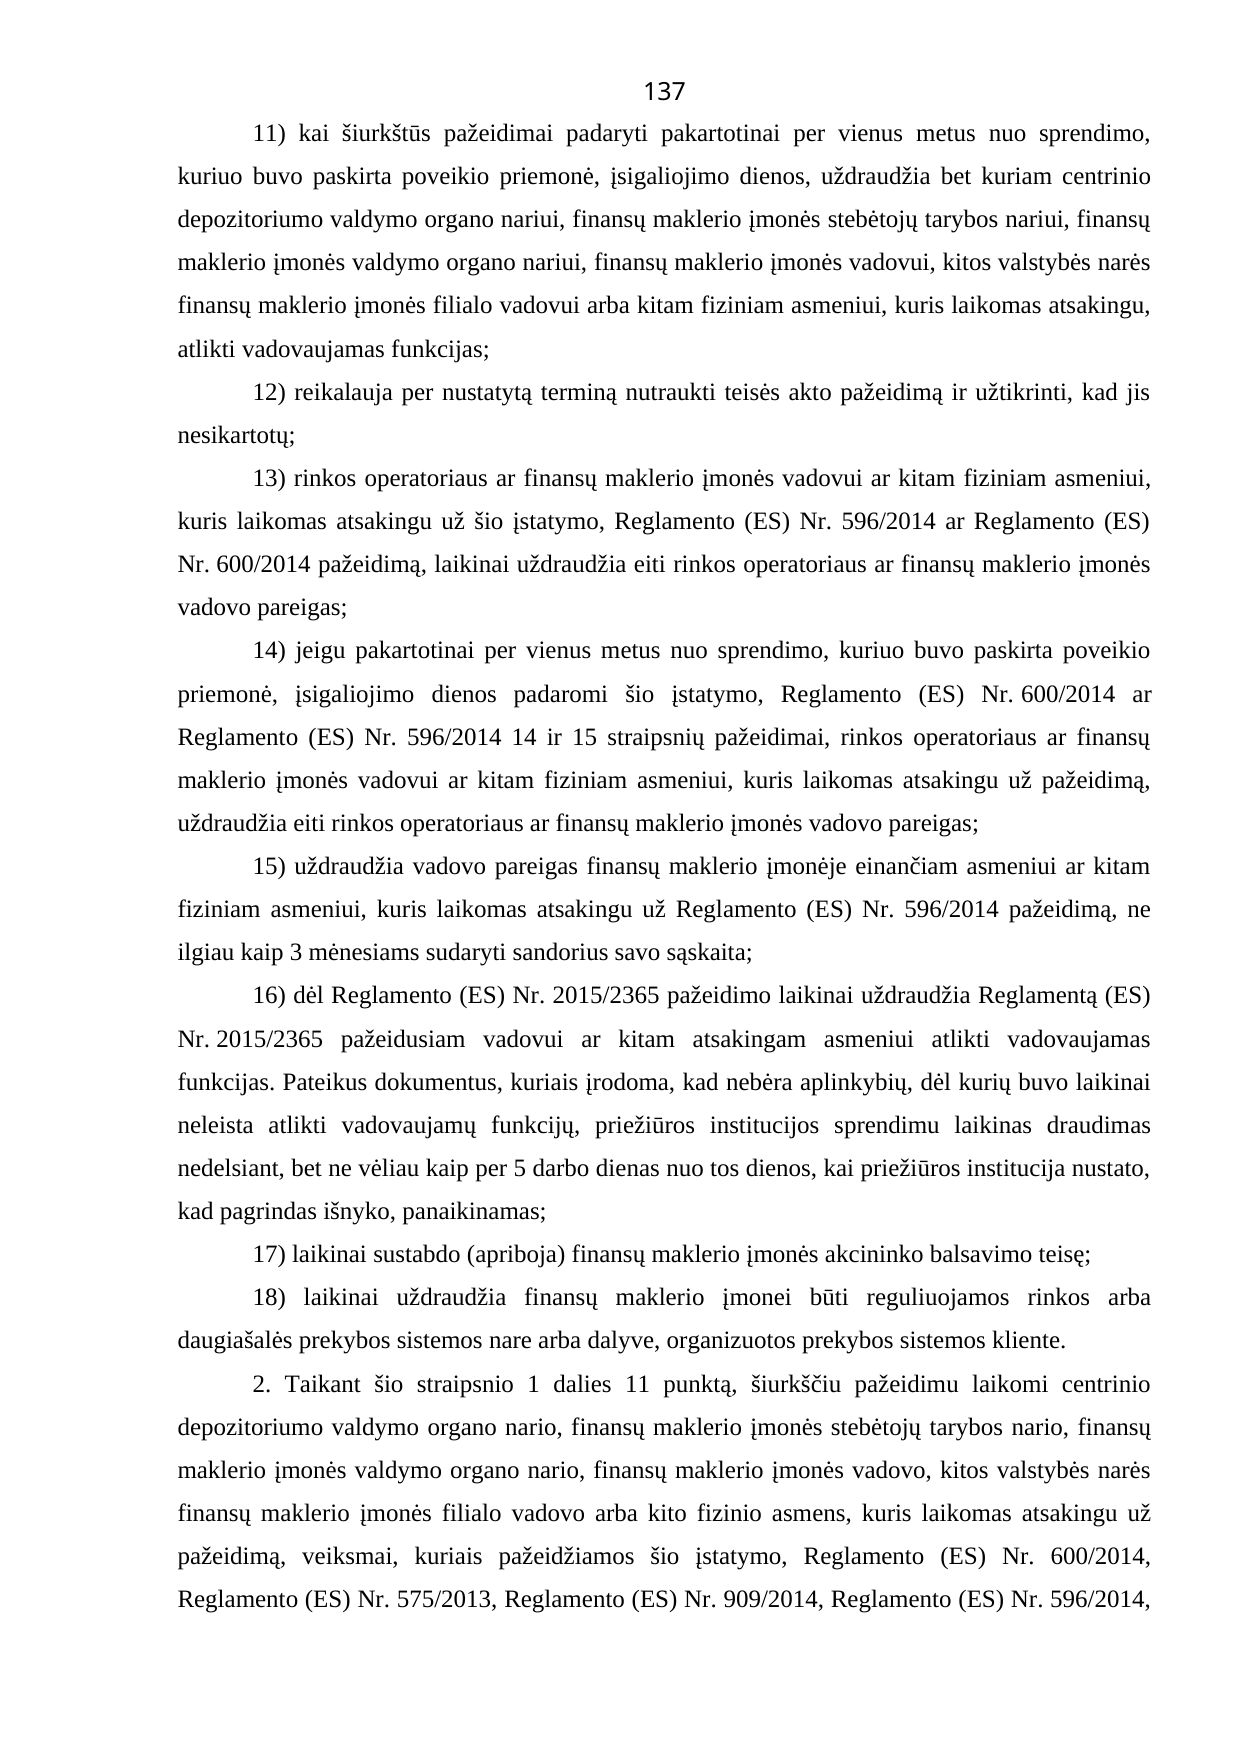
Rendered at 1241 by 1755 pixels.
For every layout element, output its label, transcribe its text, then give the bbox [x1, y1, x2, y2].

text 15) uždraudžia vadovo pareigas finansų maklerio įmonėje einančiam asmeniui ar kitam fiziniam asmeniui, kuris laikomas atsakingu už Reglamento (ES) Nr. 596/2014 pažeidimą, ne ilgiau kaip 3 mėnesiams sudaryti sandorius savo sąskaita; [177, 851, 1152, 966]
text 2. Taikant šio straipsnio 1 dalies 11 punktą, šiurkščiu pažeidimu laikomi centrinio depozitoriumo valdymo organo nario, finansų maklerio įmonės stebėtojų tarybos nario, finansų maklerio įmonės valdymo organo nario, finansų maklerio įmonės vadovo, kitos valstybės narės finansų maklerio įmonės filialo vadovo arba kito fizinio asmens, kuris laikomas atsakingu už pažeidimą, veiksmai, kuriais pažeidžiamos šio įstatymo, Reglamento (ES) Nr. 600/2014, Reglamento (ES) Nr. 575/2013, Reglamento (ES) Nr. 909/2014, Reglamento (ES) Nr. 596/2014, [177, 1369, 1152, 1613]
text 14) jeigu pakartotinai per vienus metus nuo sprendimo, kuriuo buvo paskirta poveikio priemonė, įsigaliojimo dienos padaromi šio įstatymo, Reglamento (ES) Nr. 600/2014 ar Reglamento (ES) Nr. 596/2014 14 ir 15 straipsnių pažeidimai, rinkos operatoriaus ar finansų maklerio įmonės vadovui ar kitam fiziniam asmeniui, kuris laikomas atsakingu už pažeidimą, uždraudžia eiti rinkos operatoriaus ar finansų maklerio įmonės vadovo pareigas; [177, 636, 1152, 837]
text 12) reikalauja per nustatytą terminą nutraukti teisės akto pažeidimą ir užtikrinti, kad jis nesikartotų; [177, 377, 1152, 449]
text 18) laikinai uždraudžia finansų maklerio įmonei būti reguliuojamos rinkos arba daugiašalės prekybos sistemos nare arba dalyve, organizuotos prekybos sistemos kliente. [177, 1282, 1152, 1354]
text 11) kai šiurkštūs pažeidimai padaryti pakartotinai per vienus metus nuo sprendimo, kuriuo buvo paskirta poveikio priemonė, įsigaliojimo dienos, uždraudžia bet kuriam centrinio depozitoriumo valdymo organo nariui, finansų maklerio įmonės stebėtojų tarybos nariui, finansų maklerio įmonės valdymo organo nariui, finansų maklerio įmonės vadovui, kitos valstybės narės finansų maklerio įmonės filialo vadovui arba kitam fiziniam asmeniui, kuris laikomas atsakingu, atlikti vadovaujamas funkcijas; [177, 118, 1152, 362]
text 13) rinkos operatoriaus ar finansų maklerio įmonės vadovui ar kitam fiziniam asmeniui, kuris laikomas atsakingu už šio įstatymo, Reglamento (ES) Nr. 596/2014 ar Reglamento (ES) Nr. 600/2014 pažeidimą, laikinai uždraudžia eiti rinkos operatoriaus ar finansų maklerio įmonės vadovo pareigas; [177, 463, 1152, 621]
text 16) dėl Reglamento (ES) Nr. 2015/2365 pažeidimo laikinai uždraudžia Reglamentą (ES) Nr. 2015/2365 pažeidusiam vadovui ar kitam atsakingam asmeniui atlikti vadovaujamas funkcijas. Pateikus dokumentus, kuriais įrodoma, kad nebėra aplinkybių, dėl kurių buvo laikinai neleista atlikti vadovaujamų funkcijų, priežiūros institucijos sprendimu laikinas draudimas nedelsiant, bet ne vėliau kaip per 5 darbo dienas nuo tos dienos, kai priežiūros institucija nustato, kad pagrindas išnyko, panaikinamas; [177, 981, 1152, 1225]
text 17) laikinai sustabdo (apriboja) finansų maklerio įmonės akcininko balsavimo teisę; [177, 1239, 1152, 1268]
